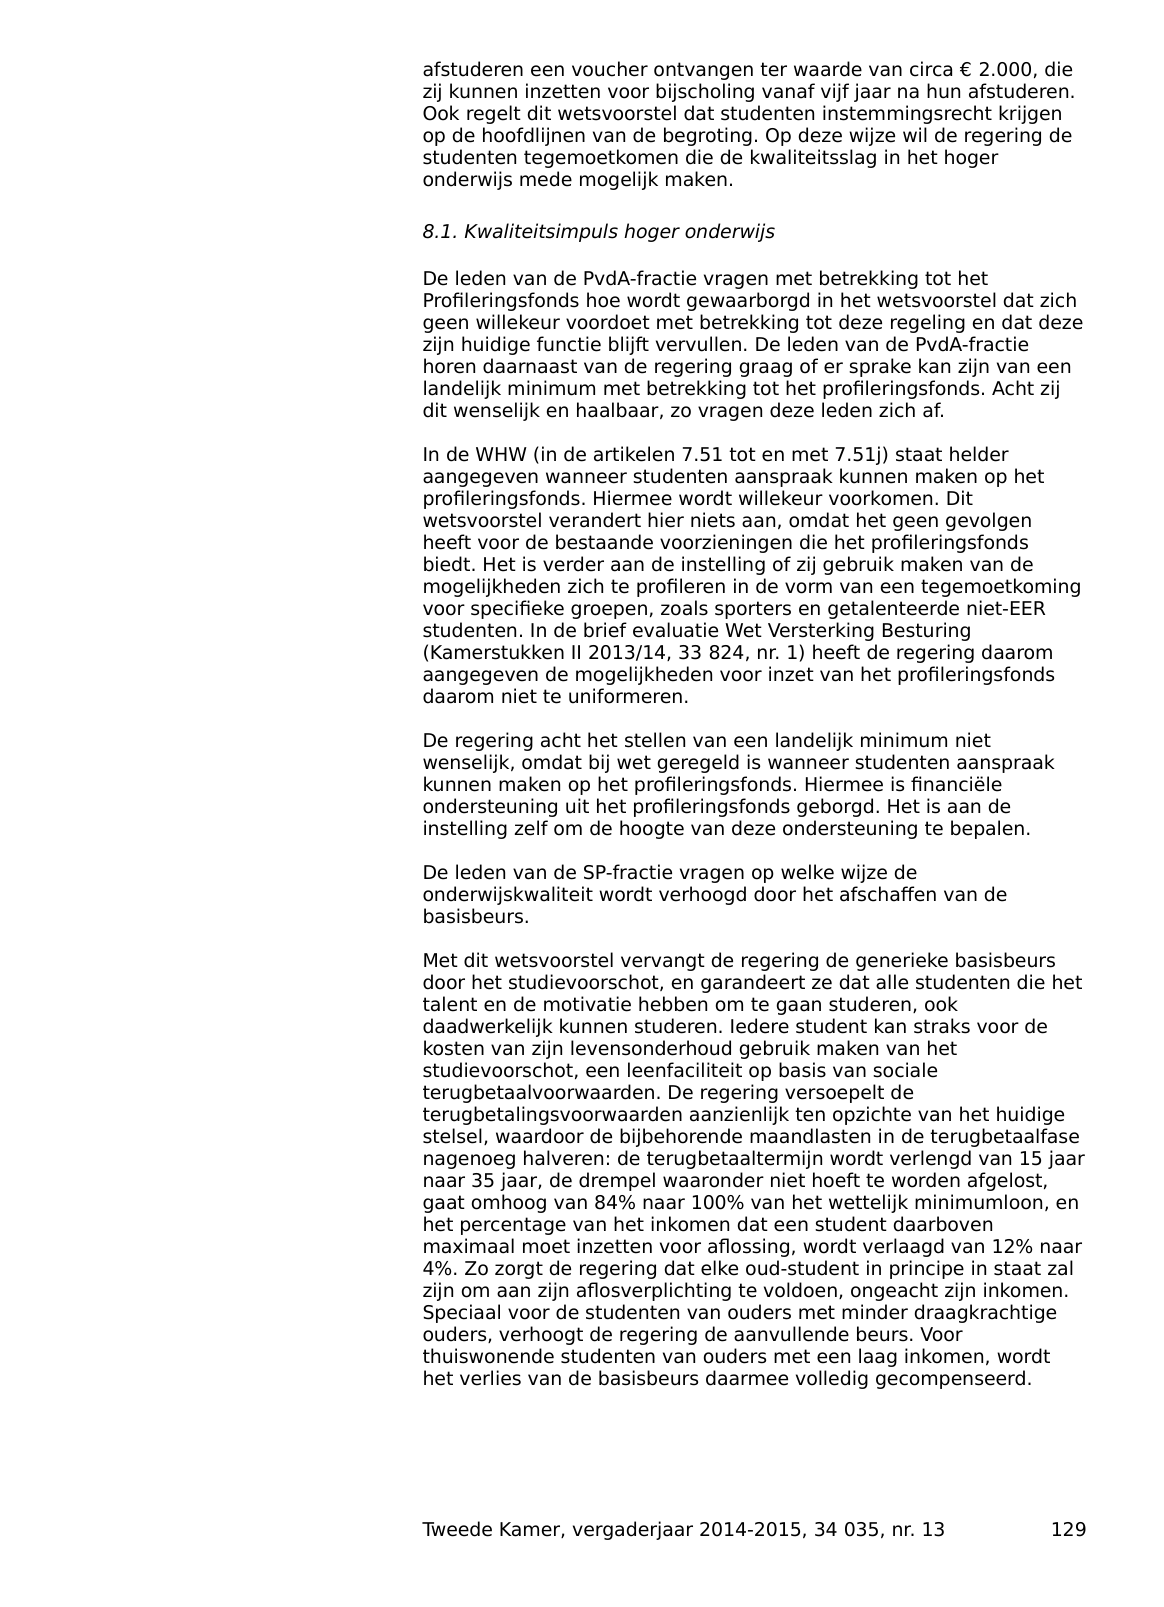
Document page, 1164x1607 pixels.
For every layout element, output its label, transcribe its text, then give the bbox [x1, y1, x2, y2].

text afstuderen een voucher ontvangen ter waarde van circa € 2.000, die zij kunnen inzetten voor bijscholing vanaf vijf jaar na hun afstuderen. Ook regelt dit wetsvoorstel dat studenten instemmingsrecht krijgen op de hoofdlijnen van de begroting. Op deze wijze wil de regering de studenten tegemoetkomen die de kwaliteitsslag in het hoger onderwijs mede mogelijk maken. [422, 59, 1087, 191]
text Met dit wetsvoorstel vervangt de regering de generieke basisbeurs door het studievoorschot, en garandeert ze dat alle studenten die het talent en de motivatie hebben om te gaan studeren, ook daadwerkelijk kunnen studeren. Iedere student kan straks voor de kosten van zijn levensonderhoud gebruik maken van het studievoorschot, een leenfaciliteit op basis van sociale terugbetaalvoorwaarden. De regering versoepelt de terugbetalingsvoorwaarden aanzienlijk ten opzichte van het huidige stelsel, waardoor de bijbehorende maandlasten in de terugbetaalfase nagenoeg halveren: de terugbetaaltermijn wordt verlengd van 15 jaar naar 35 jaar, de drempel waaronder niet hoeft te worden afgelost, gaat omhoog van 84% naar 100% van het wettelijk minimumloon, en het percentage van het inkomen dat een student daarboven maximaal moet inzetten voor aflossing, wordt verlaagd van 12% naar 4%. Zo zorgt de regering dat elke oud-student in principe in staat zal zijn om aan zijn aflosverplichting te voldoen, ongeacht zijn inkomen. Speciaal voor de studenten van ouders met minder draagkrachtige ouders, verhoogt de regering de aanvullende beurs. Voor thuiswonende studenten van ouders met een laag inkomen, wordt het verlies van de basisbeurs daarmee volledig gecompenseerd. [422, 950, 1087, 1390]
text In de WHW (in de artikelen 7.51 tot en met 7.51j) staat helder aangegeven wanneer studenten aanspraak kunnen maken op het profileringsfonds. Hiermee wordt willekeur voorkomen. Dit wetsvoorstel verandert hier niets aan, omdat het geen gevolgen heeft voor de bestaande voorzieningen die het profileringsfonds biedt. Het is verder aan de instelling of zij gebruik maken van de mogelijkheden zich te profileren in de vorm van een tegemoetkoming voor specifieke groepen, zoals sporters en getalenteerde niet-EER studenten. In de brief evaluatie Wet Versterking Besturing (Kamerstukken II 2013/14, 33 824, nr. 1) heeft de regering daarom aangegeven de mogelijkheden voor inzet van het profileringsfonds daarom niet te uniformeren. [422, 444, 1087, 708]
text De regering acht het stellen van een landelijk minimum niet wenselijk, omdat bij wet geregeld is wanneer studenten aanspraak kunnen maken op het profileringsfonds. Hiermee is financiële ondersteuning uit het profileringsfonds geborgd. Het is aan de instelling zelf om de hoogte van deze ondersteuning te bepalen. [422, 730, 1087, 840]
subtitle 8.1. Kwaliteitsimpuls hoger onderwijs [422, 221, 1087, 243]
text De leden van de SP-fractie vragen op welke wijze de onderwijskwaliteit wordt verhoogd door het afschaffen van de basisbeurs. [422, 862, 1087, 928]
text De leden van de PvdA-fractie vragen met betrekking tot het Profileringsfonds hoe wordt gewaarborgd in het wetsvoorstel dat zich geen willekeur voordoet met betrekking tot deze regeling en dat deze zijn huidige functie blijft vervullen. De leden van de PvdA-fractie horen daarnaast van de regering graag of er sprake kan zijn van een landelijk minimum met betrekking tot het profileringsfonds. Acht zij dit wenselijk en haalbaar, zo vragen deze leden zich af. [422, 268, 1087, 422]
